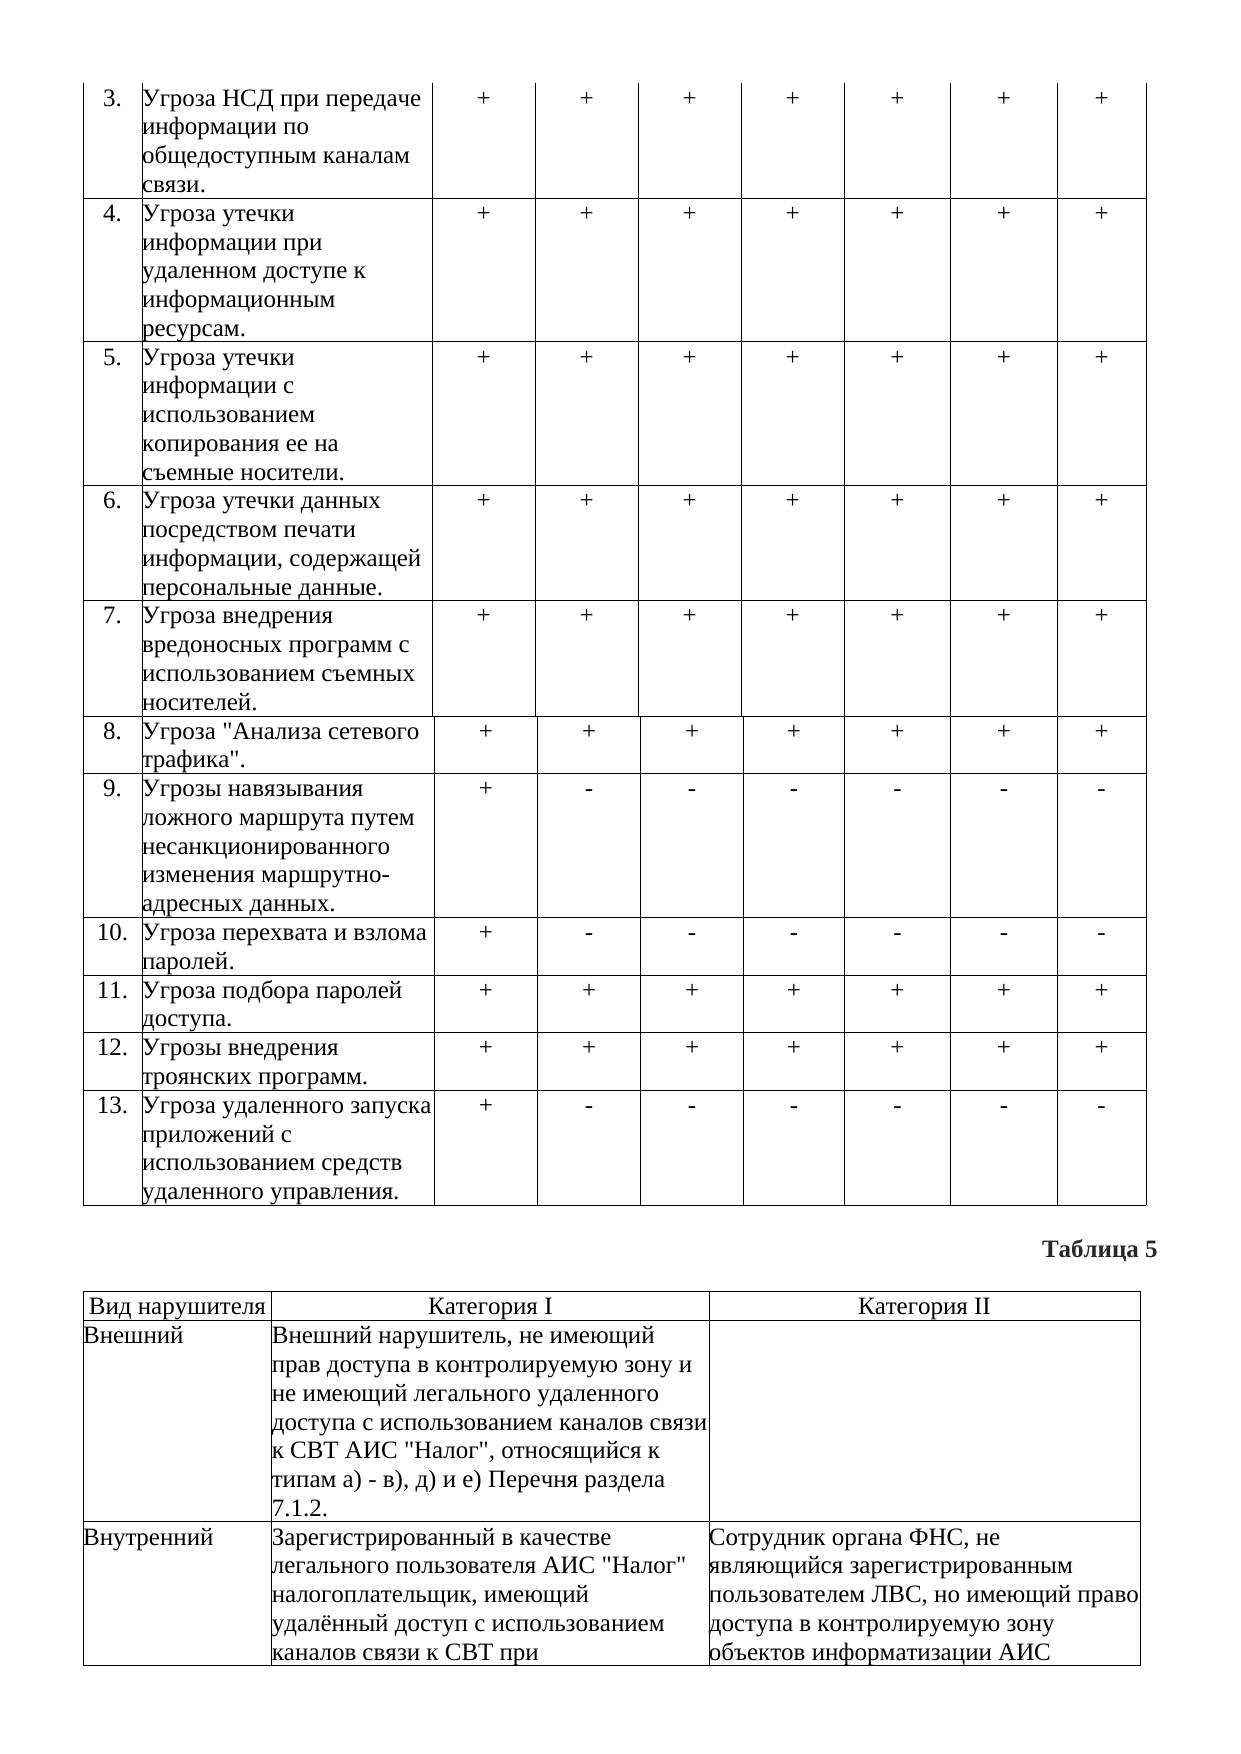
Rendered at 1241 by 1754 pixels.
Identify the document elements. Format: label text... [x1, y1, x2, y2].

table_cell 9. [84, 774, 142, 917]
table_cell + [538, 717, 640, 773]
table_cell + [435, 774, 537, 917]
table_cell - [951, 774, 1057, 917]
table_cell + [951, 199, 1057, 341]
table_cell + [951, 486, 1057, 600]
table_cell 13. [84, 1091, 142, 1205]
table_cell + [951, 83, 1057, 198]
table_cell - [951, 1091, 1057, 1205]
table_cell + [742, 601, 844, 716]
table_cell + [538, 976, 640, 1032]
table_cell + [744, 717, 844, 773]
table_cell + [744, 1033, 844, 1090]
table_cell + [435, 918, 537, 975]
table_cell + [845, 717, 950, 773]
table_cell + [536, 342, 638, 485]
table_cell - [641, 774, 743, 917]
table_cell + [742, 486, 844, 600]
table_cell - [538, 1091, 640, 1205]
table_cell + [435, 1091, 537, 1205]
table_header Вид нарушителя [84, 1292, 271, 1320]
table_cell + [433, 342, 535, 485]
table_cell + [1058, 1033, 1146, 1090]
table_cell Угроза утечки информации с использованием копирования ее на съемные носители. [143, 342, 432, 485]
table_cell - [641, 1091, 743, 1205]
table_cell + [433, 486, 535, 600]
table_cell Угрозы навязывания ложного маршрута путем несанкционированного изменения маршрутно-адресных данных. [143, 774, 434, 917]
table_cell Угроза НСД при передаче информации по общедоступным каналам связи. [143, 83, 432, 198]
table_cell + [1058, 342, 1146, 485]
table_cell + [641, 717, 743, 773]
table_cell + [951, 717, 1057, 773]
table_cell 5. [84, 342, 142, 485]
table_cell + [951, 342, 1057, 485]
table_cell - [1058, 1091, 1146, 1205]
table_cell + [1058, 199, 1146, 341]
table_cell 10. [84, 918, 142, 975]
table_cell + [951, 976, 1057, 1032]
table_cell + [1058, 976, 1146, 1032]
table_header Категория II [710, 1292, 1140, 1320]
table_cell - [538, 774, 640, 917]
table_cell + [433, 199, 535, 341]
table_cell 8. [84, 717, 142, 773]
table_cell + [845, 976, 950, 1032]
table_cell - [845, 1091, 950, 1205]
table_cell Угроза удаленного запуска приложений с использованием средств удаленного управления. [143, 1091, 434, 1205]
table_cell + [951, 601, 1057, 716]
table_cell + [1058, 717, 1146, 773]
table_cell + [639, 342, 741, 485]
table_cell + [1058, 486, 1146, 600]
table_cell - [951, 918, 1057, 975]
table_cell + [845, 342, 950, 485]
table_cell - [538, 918, 640, 975]
table_cell - [845, 918, 950, 975]
table_cell + [435, 1033, 537, 1090]
table_cell 3. [84, 83, 142, 198]
table_cell Внутренний [84, 1522, 271, 1665]
table_cell + [433, 83, 535, 198]
table_cell Угроза внедрения вредоносных программ с использованием съемных носителей. [143, 601, 432, 716]
table_cell + [639, 486, 741, 600]
table_cell Внешний [84, 1321, 271, 1521]
table_cell + [845, 199, 950, 341]
table_cell + [536, 199, 638, 341]
table_cell + [742, 83, 844, 198]
table_cell + [951, 1033, 1057, 1090]
table_cell + [845, 601, 950, 716]
table_cell - [1058, 918, 1146, 975]
table_cell Угроза утечки данных посредством печати информации, содержащей персональные данные. [143, 486, 432, 600]
table_cell + [845, 1033, 950, 1090]
table_cell + [536, 486, 638, 600]
table_cell + [742, 342, 844, 485]
table_cell + [845, 83, 950, 198]
table_cell 7. [84, 601, 142, 716]
text Таблица 5 [83, 1234, 1157, 1263]
table_cell + [639, 199, 741, 341]
table_cell Угроза подбора паролей доступа. [143, 976, 434, 1032]
table_cell - [1058, 774, 1146, 917]
table_cell + [845, 486, 950, 600]
table_cell Угрозы внедрения троянских программ. [143, 1033, 434, 1090]
table_cell + [435, 976, 537, 1032]
table_cell Зарегистрированный в качестве легального пользователя АИС "Налог" налогоплательщик, имеющий удалённый доступ с использованием каналов связи к СВТ при [272, 1522, 709, 1665]
table_cell + [742, 199, 844, 341]
table_cell - [744, 1091, 844, 1205]
table_cell + [536, 601, 638, 716]
table_cell 12. [84, 1033, 142, 1090]
table_cell + [435, 717, 537, 773]
table_cell - [744, 918, 844, 975]
table_cell + [536, 83, 638, 198]
table_cell + [744, 976, 844, 1032]
table_cell - [744, 774, 844, 917]
table_cell 4. [84, 199, 142, 341]
table_cell + [1058, 83, 1146, 198]
table_cell Угроза "Анализа сетевого трафика". [143, 717, 434, 773]
table_cell + [641, 1033, 743, 1090]
table_cell + [538, 1033, 640, 1090]
table_cell + [639, 601, 741, 716]
table_cell [710, 1321, 1140, 1521]
table_cell Сотрудник органа ФНС, не являющийся зарегистрированным пользователем ЛВС, но имеющий право доступа в контролируемую зону объектов информатизации АИС [710, 1522, 1140, 1665]
table_cell - [845, 774, 950, 917]
table_cell + [1058, 601, 1146, 716]
table_header Категория I [272, 1292, 709, 1320]
table_cell Угроза перехвата и взлома паролей. [143, 918, 434, 975]
table_cell + [433, 601, 535, 716]
table_cell 11. [84, 976, 142, 1032]
table_cell Угроза утечки информации при удаленном доступе к информационным ресурсам. [143, 199, 432, 341]
table_cell + [641, 976, 743, 1032]
table_cell + [639, 83, 741, 198]
table_cell - [641, 918, 743, 975]
table_cell Внешний нарушитель, не имеющий прав доступа в контролируемую зону и не имеющий легального удаленного доступа с использованием каналов связи к СВТ АИС "Налог", относящийся к типам а) - в), д) и е) Перечня раздела 7.1.2. [272, 1321, 709, 1521]
table_cell 6. [84, 486, 142, 600]
